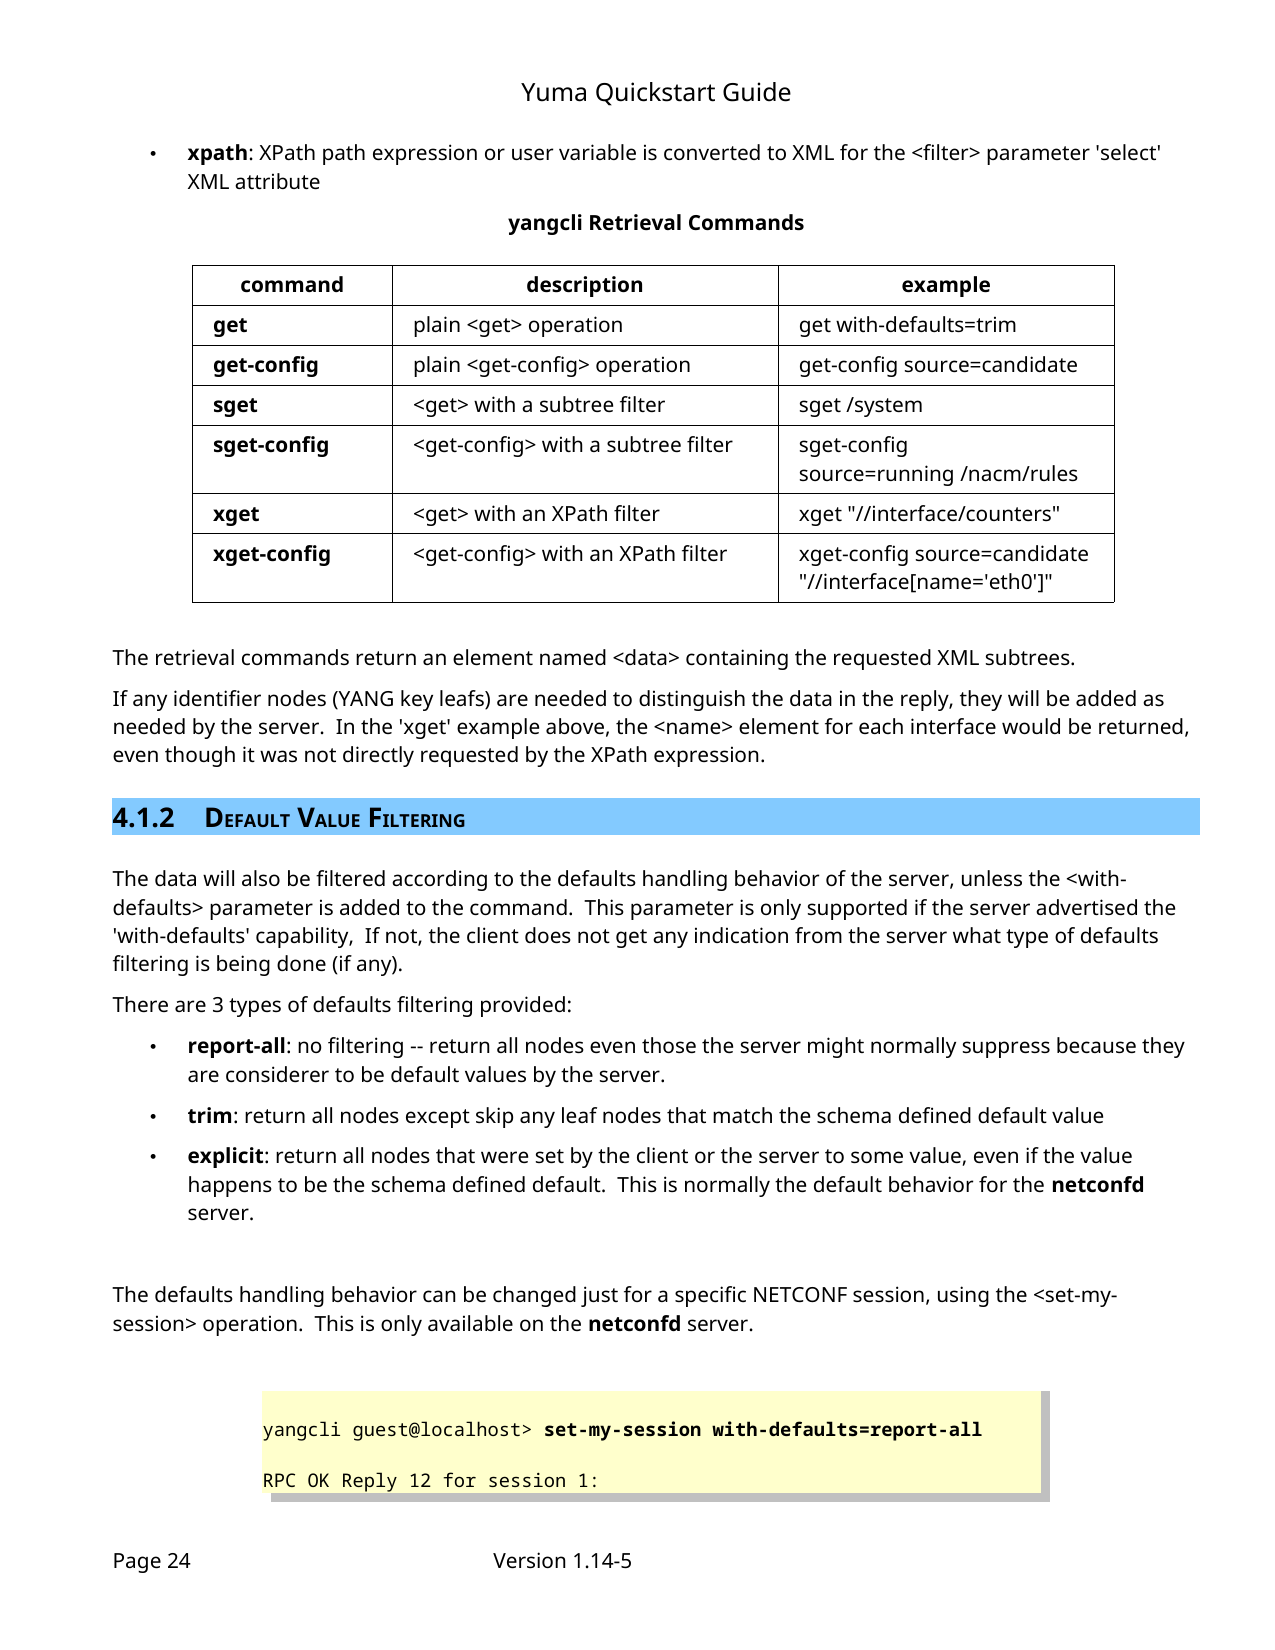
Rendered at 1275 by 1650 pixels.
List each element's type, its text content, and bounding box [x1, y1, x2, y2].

table_cell <get-config> with an XPath filter [393, 534, 778, 602]
text The defaults handling behavior can be changed just for a specific NETCONF session, using the <set-my-session> operation. This is only available on the netconfd server. [112, 1280, 1200, 1337]
table_cell xget-config [193, 534, 392, 602]
table_cell get-config [193, 346, 392, 385]
table_cell <get> with a subtree filter [393, 386, 778, 425]
text The retrieval commands return an element named <data> containing the requested XML subtrees. [112, 643, 1200, 671]
table_header example [779, 266, 1114, 305]
text There are 3 types of defaults filtering provided: [112, 990, 1200, 1019]
table_cell get-config source=candidate [779, 346, 1114, 385]
table_cell sget /system [779, 386, 1114, 425]
table_cell sget-config [193, 426, 392, 493]
table_cell xget "//interface/counters" [779, 494, 1114, 533]
table_cell <get> with an XPath filter [393, 494, 778, 533]
text If any identifier nodes (YANG key leafs) are needed to distinguish the data in the reply, they will be added as needed by the server. In the 'xget' example above, the <name> element for each interface would be returned, even though it was not directly requested by the XPath expression. [112, 684, 1200, 769]
subtitle Default Value Filtering [112, 798, 1200, 835]
table_cell sget [193, 386, 392, 425]
table_cell <get-config> with a subtree filter [393, 426, 778, 493]
table_cell get with-defaults=trim [779, 306, 1114, 345]
table_cell xget-config source=candidate "//interface[name='eth0']" [779, 534, 1114, 602]
list report-all: no filtering -- return all nodes even those the server might normally suppress because they are considerer to be default values by the server. [150, 1031, 1200, 1088]
subtitle yangcli Retrieval Commands [127, 208, 1185, 236]
list xpath: XPath path expression or user variable is converted to XML for the <filter> parameter 'select' XML attribute [150, 138, 1200, 195]
table_cell get [193, 306, 392, 345]
text RPC OK Reply 12 for session 1: [262, 1467, 1041, 1493]
text yangcli guest@localhost> set-my-session with-defaults=report-all [262, 1416, 1041, 1442]
table_cell plain <get-config> operation [393, 346, 778, 385]
table_cell xget [193, 494, 392, 533]
table_cell plain <get> operation [393, 306, 778, 345]
table_header description [393, 266, 778, 305]
table_header command [193, 266, 392, 305]
text The data will also be filtered according to the defaults handling behavior of the server, unless the <with-defaults> parameter is added to the command. This parameter is only supported if the server advertised the 'with-defaults' capability, If not, the client does not get any indication from the server what type of defaults filtering is being done (if any). [112, 864, 1200, 978]
list trim: return all nodes except skip any leaf nodes that match the schema defined default value [150, 1101, 1200, 1129]
list explicit: return all nodes that were set by the client or the server to some value, even if the value happens to be the schema defined default. This is normally the default behavior for the netconfd server. [150, 1142, 1200, 1227]
table_cell sget-config source=running /nacm/rules [779, 426, 1114, 493]
